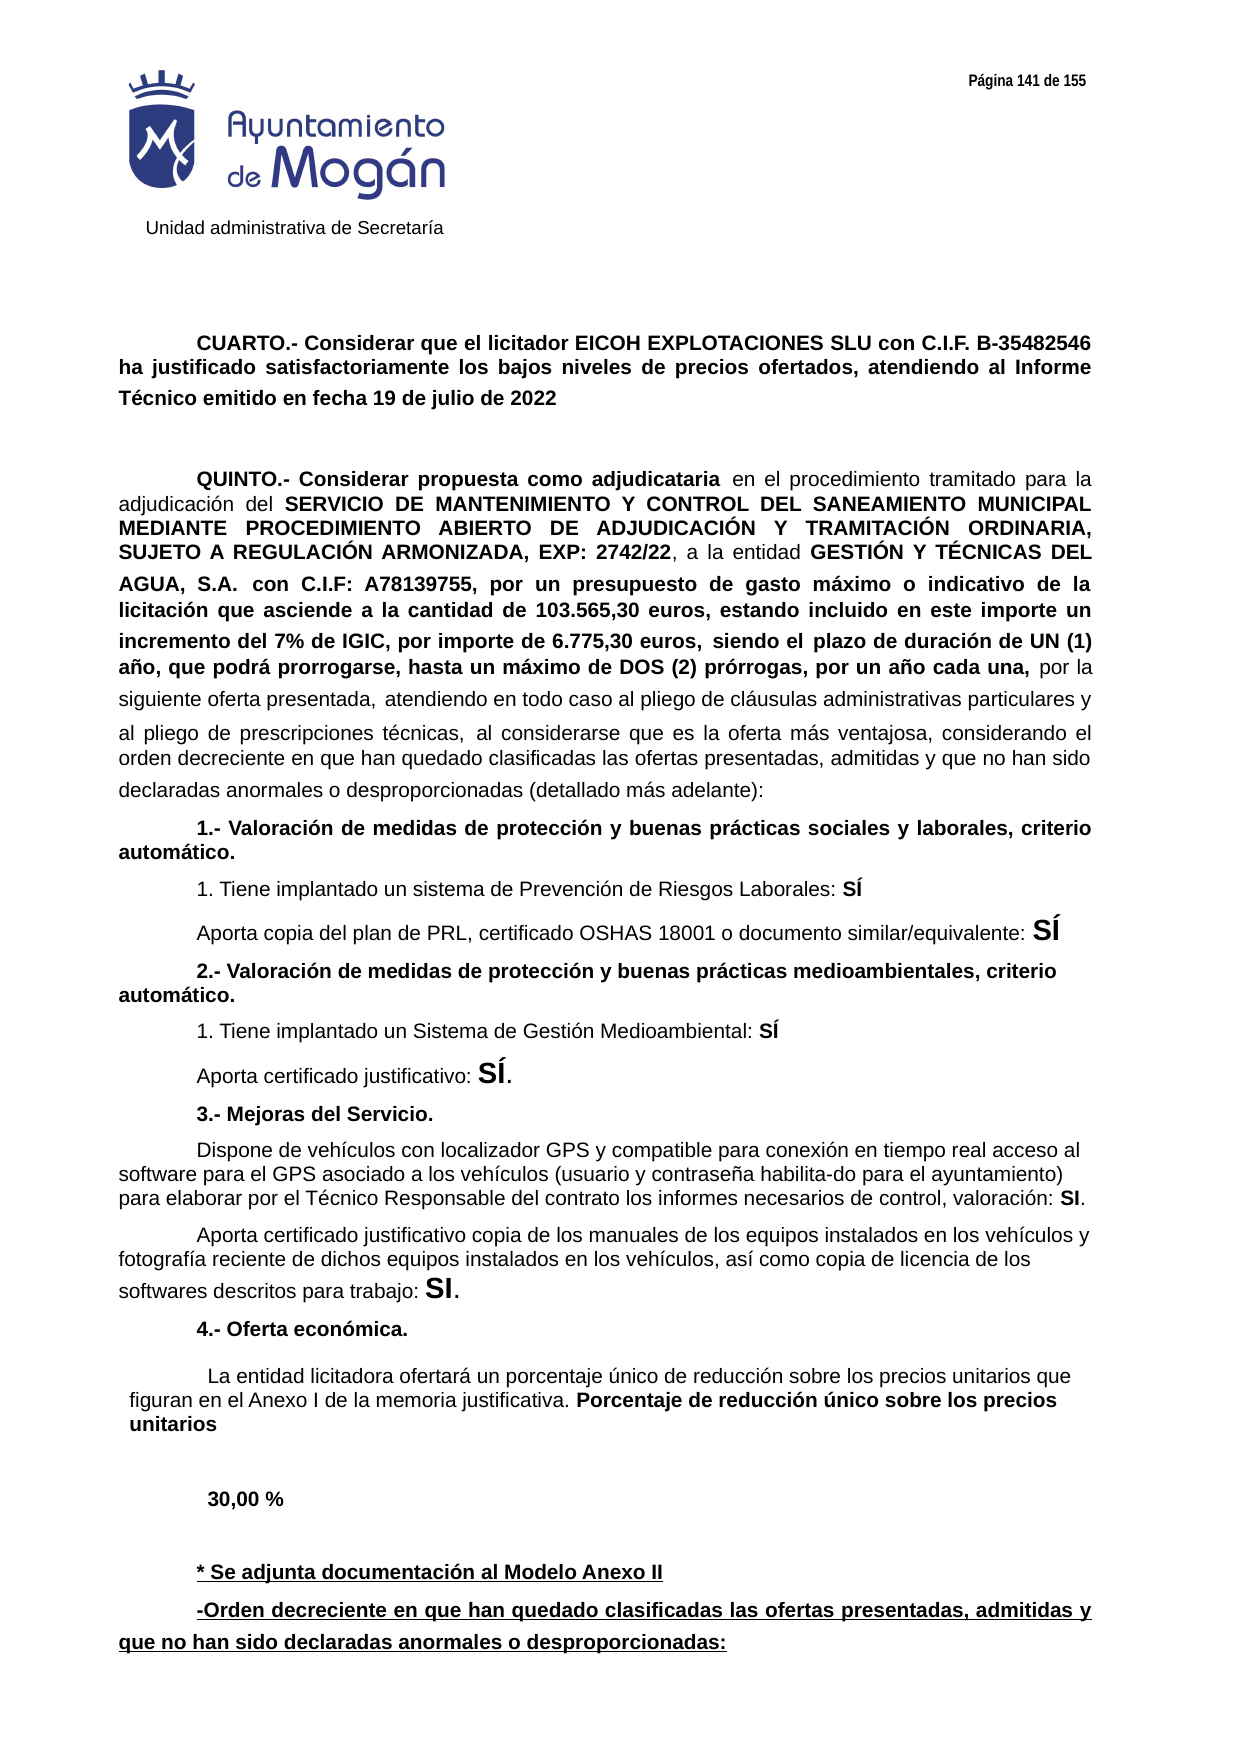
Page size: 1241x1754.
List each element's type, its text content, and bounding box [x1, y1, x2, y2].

text 4.- Oferta económica. [118, 1317, 1092, 1341]
text 1. Tiene implantado un sistema de Prevención de Riesgos Laborales: SÍ [118, 876, 1092, 900]
table_cell 30,00 % [118, 1476, 1092, 1552]
table_header La entidad licitadora ofertará un porcentaje único de reducción sobre los precios unitarios que figuran en el Anexo I de la memoria justificativa. Porcentaje de reducción único sobre los precios unitarios [118, 1353, 1092, 1476]
text -Orden decreciente en que han quedado clasificadas las ofertas presentadas, admitidas y que no han sido declaradas anormales o desproporcionadas: [118, 1598, 1092, 1655]
text 3.- Mejoras del Servicio. [118, 1102, 1092, 1126]
picture [128, 70, 445, 206]
text 1.- Valoración de medidas de protección y buenas prácticas sociales y laborales, criterio automático. [118, 816, 1092, 864]
text Aporta copia del plan de PRL, certificado OSHAS 18001 o documento similar/equivalente: SÍ [118, 913, 1092, 946]
text 1. Tiene implantado un Sistema de Gestión Medioambiental: SÍ [118, 1019, 1092, 1043]
text Dispone de vehículos con localizador GPS y compatible para conexión en tiempo real acceso al software para el GPS asociado a los vehículos (usuario y contraseña habilita-do para el ayuntamiento) para elaborar por el Técnico Responsable del contrato los informes necesarios de control, valoración: SI. [118, 1138, 1092, 1210]
text 2.- Valoración de medidas de protección y buenas prácticas medioambientales, criterio automático. [118, 959, 1092, 1007]
text Aporta certificado justificativo: SÍ. [118, 1056, 1092, 1089]
text * Se adjunta documentación al Modelo Anexo II [118, 1552, 1092, 1585]
text Aporta certificado justificativo copia de los manuales de los equipos instalados en los vehículos y fotografía reciente de dichos equipos instalados en los vehículos, así como copia de licencia de los softwares descritos para trabajo: SI. [118, 1223, 1092, 1304]
text CUARTO.- Considerar que el licitador EICOH EXPLOTACIONES SLU con C.I.F. B-35482546 ha justificado satisfactoriamente los bajos niveles de precios ofertados, atendiendo al Informe Técnico emitido en fecha 19 de julio de 2022 [118, 331, 1092, 412]
text QUINTO.- Considerar propuesta como adjudicataria en el procedimiento tramitado para la adjudicación del SERVICIO DE MANTENIMIENTO Y CONTROL DEL SANEAMIENTO MUNICIPAL MEDIANTE PROCEDIMIENTO ABIERTO DE ADJUDICACIÓN Y TRAMITACIÓN ORDINARIA, SUJETO A REGULACIÓN ARMONIZADA, EXP: 2742/22, a la entidad GESTIÓN Y TÉCNICAS DEL AGUA, S.A. con C.I.F: A78139755, por un presupuesto de gasto máximo o indicativo de la licitación que asciende a la cantidad de 103.565,30 euros, estando incluido en este importe un incremento del 7% de IGIC, por importe de 6.775,30 euros, siendo el plazo de duración de UN (1) año, que podrá prorrogarse, hasta un máximo de DOS (2) prórrogas, por un año cada una, por la siguiente oferta presentada, atendiendo en todo caso al pliego de cláusulas administrativas particulares y al pliego de prescripciones técnicas, al considerarse que es la oferta más ventajosa, considerando el orden decreciente en que han quedado clasificadas las ofertas presentadas, admitidas y que no han sido declaradas anormales o desproporcionadas (detallado más adelante): [118, 458, 1092, 803]
